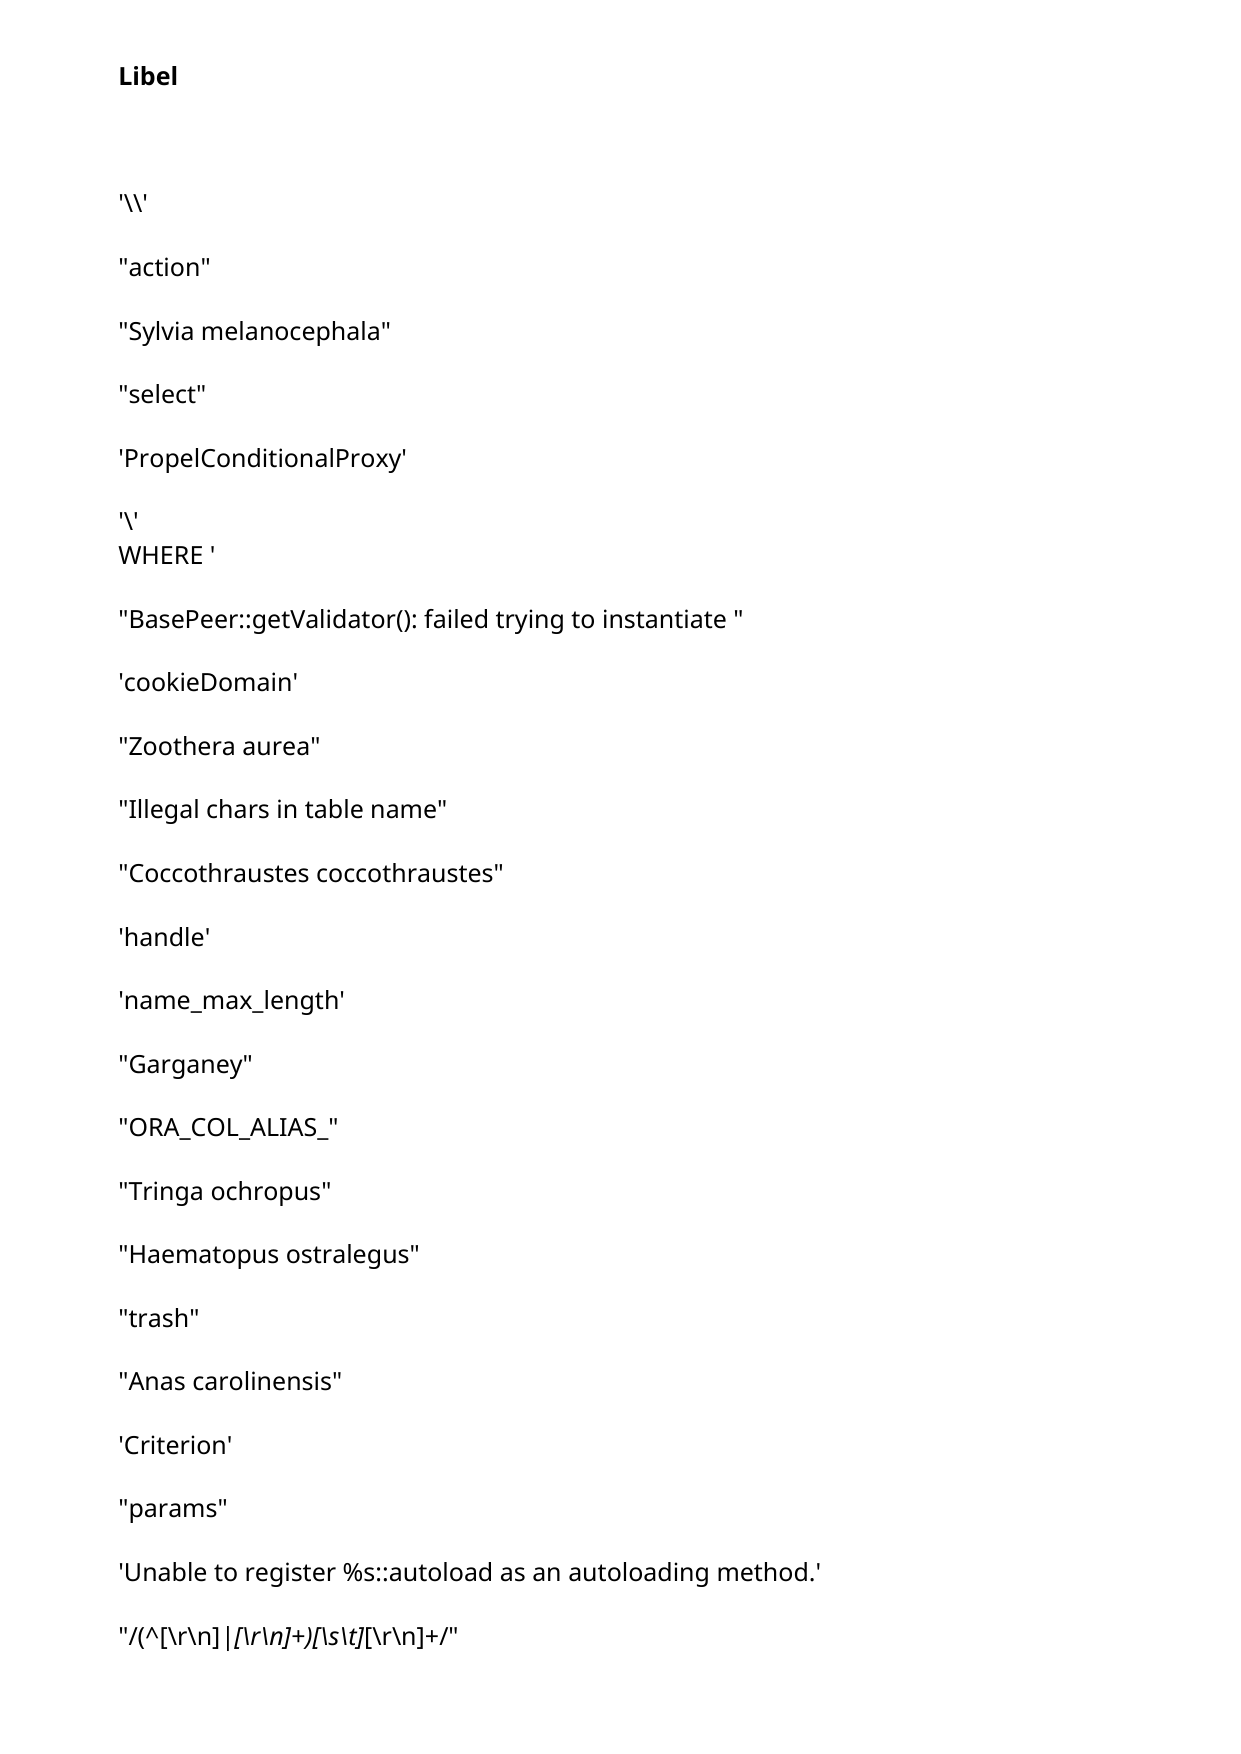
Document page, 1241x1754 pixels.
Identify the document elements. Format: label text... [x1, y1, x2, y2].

table_cell "Anas carolinensis" [118, 1364, 1240, 1427]
table_cell '\\' [118, 186, 1240, 250]
table_header Libel [118, 59, 1240, 123]
table_cell "Illegal chars in table name" [118, 792, 1240, 856]
table_cell "Haematopus ostralegus" [118, 1237, 1240, 1300]
table_cell "trash" [118, 1300, 1240, 1364]
table_cell '\' WHERE ' [118, 504, 1240, 601]
table_cell "Zoothera aurea" [118, 729, 1240, 792]
table_cell "BasePeer::getValidator(): failed trying to instantiate " [118, 601, 1240, 665]
table_cell "select" [118, 377, 1240, 440]
table_cell "params" [118, 1491, 1240, 1554]
table_cell "Coccothraustes coccothraustes" [118, 856, 1240, 919]
table_cell "Tringa ochropus" [118, 1173, 1240, 1237]
table_cell "action" [118, 250, 1240, 313]
table_cell [118, 123, 1240, 186]
table_cell 'PropelConditionalProxy' [118, 440, 1240, 504]
table_cell "ORA_COL_ALIAS_" [118, 1110, 1240, 1173]
table_cell "Garganey" [118, 1046, 1240, 1110]
table_cell 'Criterion' [118, 1428, 1240, 1491]
table_cell "/(^[\r\n]|[\r\n]+)[\s\t][\r\n]+/" [118, 1618, 1240, 1682]
table_cell 'Unable to register %s::autoload as an autoloading method.' [118, 1555, 1240, 1618]
table_cell "Sylvia melanocephala" [118, 313, 1240, 377]
table_cell 'cookieDomain' [118, 665, 1240, 728]
table_cell 'handle' [118, 919, 1240, 983]
table_cell 'name_max_length' [118, 983, 1240, 1046]
